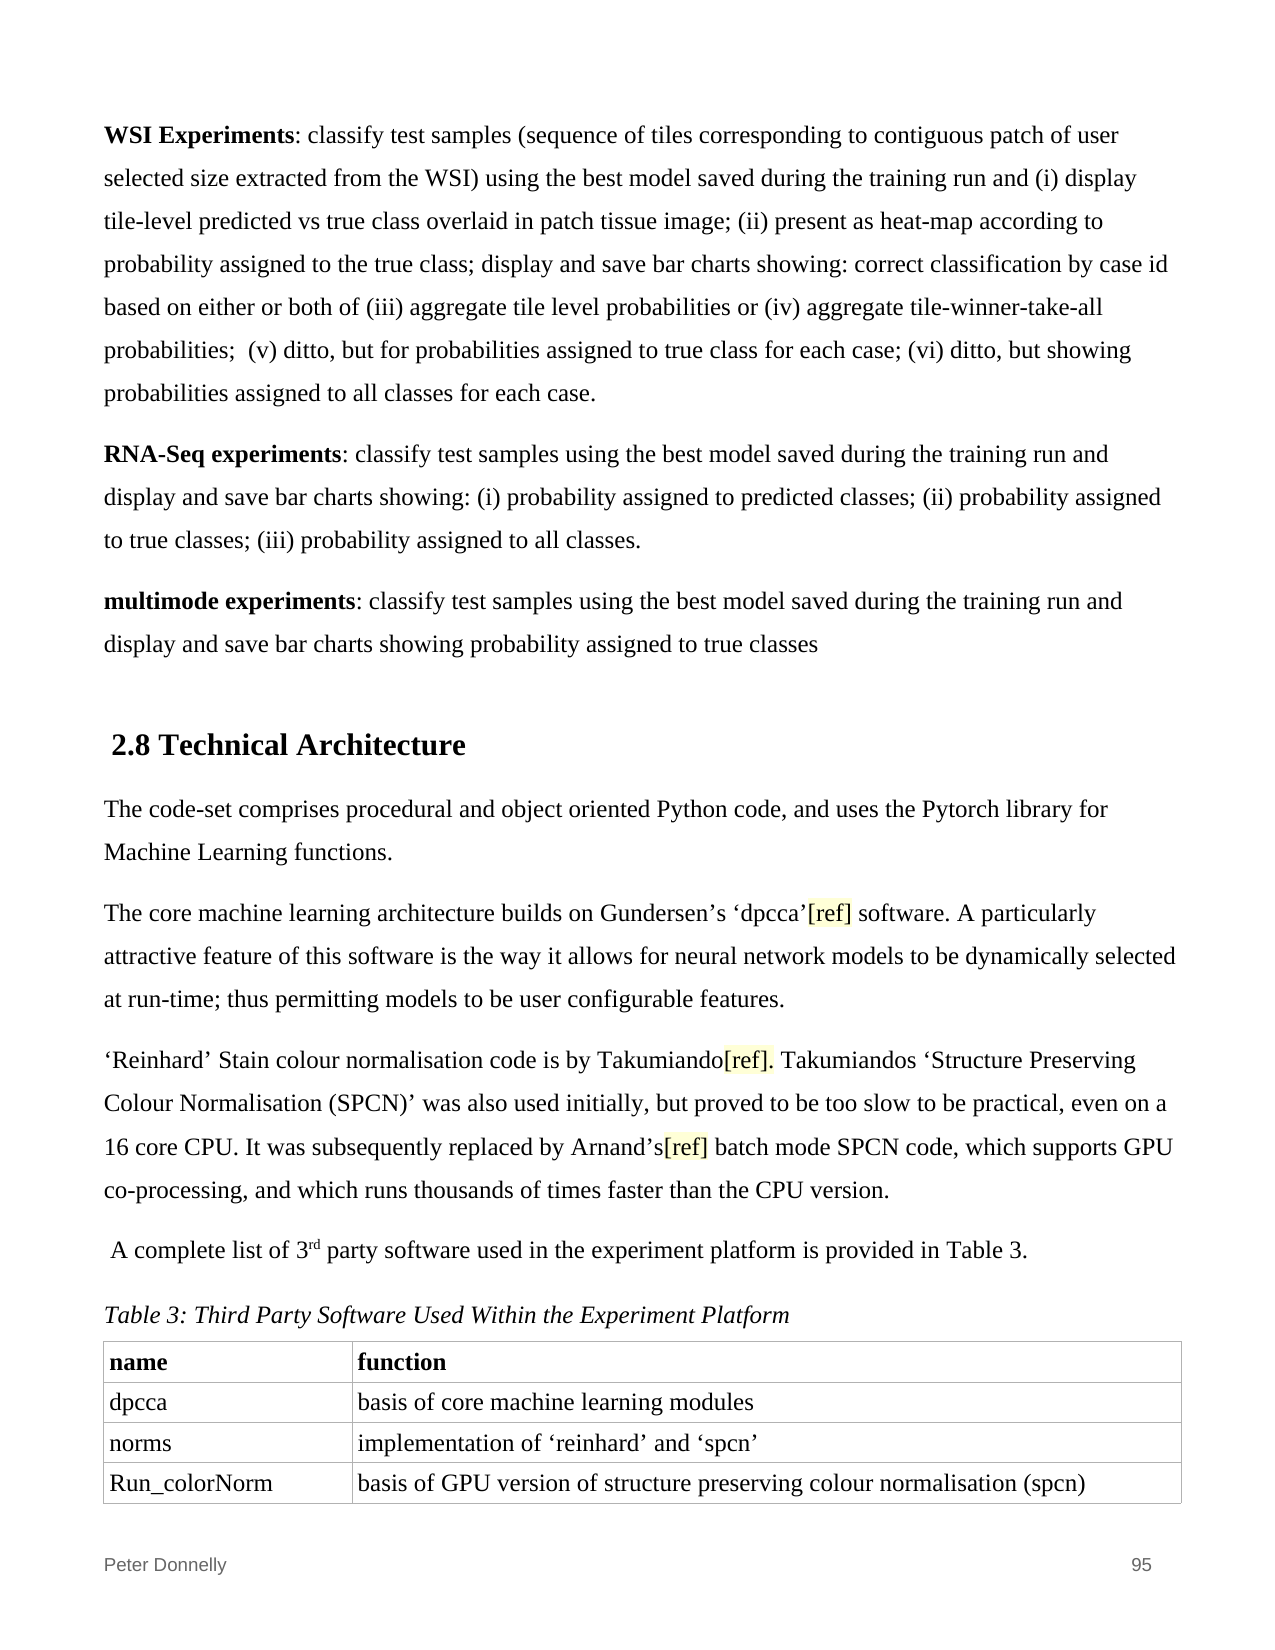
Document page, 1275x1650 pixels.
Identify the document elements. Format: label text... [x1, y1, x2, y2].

table_cell dpcca [104, 1383, 352, 1422]
text Table 3: Third Party Software Used Within the Experiment Platform [103, 1300, 1181, 1329]
table_cell norms [104, 1423, 352, 1462]
table_cell basis of GPU version of structure preserving colour normalisation (spcn) [353, 1463, 1181, 1502]
text ‘Reinhard’ Stain colour normalisation code is by Takumiando[ref]. Takumiandos ‘Structure Preserving Colour Normalisation (SPCN)’ was also used initially, but proved to be too slow to be practical, even on a 16 core CPU. It was subsequently replaced by Arnand’s[ref] batch mode SPCN code, which supports GPU co-processing, and which runs thousands of times faster than the CPU version. [103, 1045, 1181, 1203]
text The code-set comprises procedural and object oriented Python code, and uses the Pytorch library for Machine Learning functions. [103, 794, 1181, 866]
table_cell basis of core machine learning modules [353, 1383, 1181, 1422]
text A complete list of 3rd party software used in the experiment platform is provided in Table 3. [103, 1236, 1181, 1264]
text RNA-Seq experiments: classify test samples using the best model saved during the training run and display and save bar charts showing: (i) probability assigned to predicted classes; (ii) probability assigned to true classes; (iii) probability assigned to all classes. [103, 439, 1181, 554]
table_header function [353, 1342, 1181, 1382]
text The core machine learning architecture builds on Gundersen’s ‘dpcca’[ref] software. A particularly attractive feature of this software is the way it allows for neural network models to be dynamically selected at run-time; thus permitting models to be user configurable features. [103, 898, 1181, 1013]
table_header name [104, 1342, 352, 1382]
text WSI Experiments: classify test samples (sequence of tiles corresponding to contiguous patch of user selected size extracted from the WSI) using the best model saved during the training run and (i) display tile-level predicted vs true class overlaid in patch tissue image; (ii) present as heat-map according to probability assigned to the true class; display and save bar charts showing: correct classification by case id based on either or both of (iii) aggregate tile level probabilities or (iv) aggregate tile-winner-take-all probabilities; (v) ditto, but for probabilities assigned to true class for each case; (vi) ditto, but showing probabilities assigned to all classes for each case. [103, 120, 1181, 407]
table_cell implementation of ‘reinhard’ and ‘spcn’ [353, 1423, 1181, 1462]
text multimode experiments: classify test samples using the best model saved during the training run and display and save bar charts showing probability assigned to true classes [103, 586, 1181, 658]
subtitle Technical Architecture [103, 726, 1181, 762]
table_cell Run_colorNorm [104, 1463, 352, 1502]
